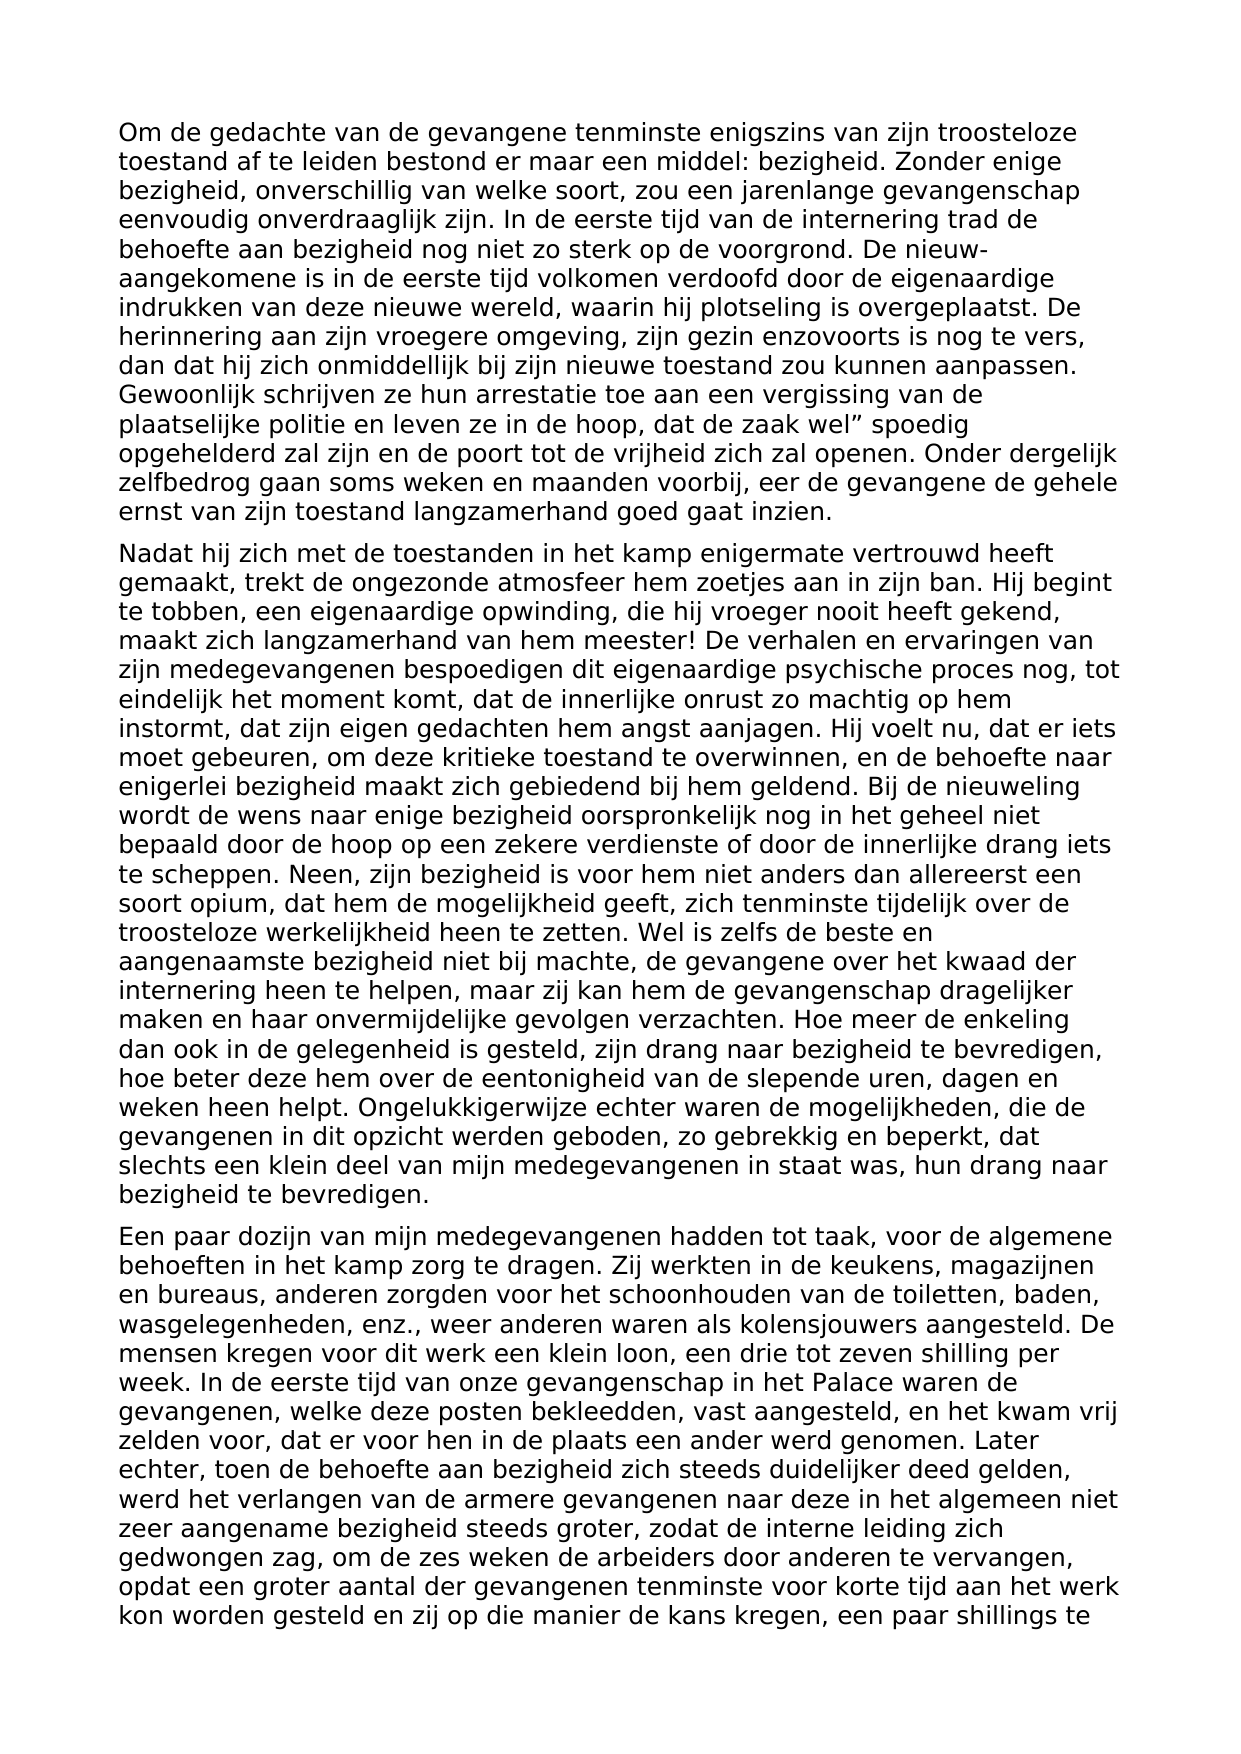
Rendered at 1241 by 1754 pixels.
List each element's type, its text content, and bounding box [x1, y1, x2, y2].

text Om de gedachte van de gevangene tenminste enigszins van zijn troosteloze toestand af te leiden bestond er maar een middel: bezigheid. Zonder enige bezigheid, onverschillig van welke soort, zou een jarenlange gevangenschap eenvoudig onverdraaglijk zijn. In de eerste tijd van de internering trad de behoefte aan bezigheid nog niet zo sterk op de voorgrond. De nieuw-aangekomene is in de eerste tijd volkomen verdoofd door de eigenaardige indrukken van deze nieuwe wereld, waarin hij plotseling is overgeplaatst. De herinnering aan zijn vroegere omgeving, zijn gezin enzovoorts is nog te vers, dan dat hij zich onmiddellijk bij zijn nieuwe toestand zou kunnen aanpassen. Gewoonlijk schrijven ze hun arrestatie toe aan een vergissing van de plaatselijke politie en leven ze in de hoop, dat de zaak wel” spoedig opgehelderd zal zijn en de poort tot de vrijheid zich zal openen. Onder dergelijk zelfbedrog gaan soms weken en maanden voorbij, eer de gevangene de gehele ernst van zijn toestand langzamerhand goed gaat inzien. [118, 118, 1122, 526]
text Een paar dozijn van mijn medegevangenen hadden tot taak, voor de algemene behoeften in het kamp zorg te dragen. Zij werkten in de keukens, magazijnen en bureaus, anderen zorgden voor het schoonhouden van de toiletten, baden, wasgelegenheden, enz., weer anderen waren als kolensjouwers aangesteld. De mensen kregen voor dit werk een klein loon, een drie tot zeven shilling per week. In de eerste tijd van onze gevangenschap in het Palace waren de gevangenen, welke deze posten bekleedden, vast aangesteld, en het kwam vrij zelden voor, dat er voor hen in de plaats een ander werd genomen. Later echter, toen de behoefte aan bezigheid zich steeds duidelijker deed gelden, werd het verlangen van de armere gevangenen naar deze in het algemeen niet zeer aangename bezigheid steeds groter, zodat de interne leiding zich gedwongen zag, om de zes weken de arbeiders door anderen te vervangen, opdat een groter aantal der gevangenen tenminste voor korte tijd aan het werk kon worden gesteld en zij op die manier de kans kregen, een paar shillings te [118, 1222, 1122, 1631]
text Nadat hij zich met de toestanden in het kamp enigermate vertrouwd heeft gemaakt, trekt de ongezonde atmosfeer hem zoetjes aan in zijn ban. Hij begint te tobben, een eigenaardige opwinding, die hij vroeger nooit heeft gekend, maakt zich langzamerhand van hem meester! De verhalen en ervaringen van zijn medegevangenen bespoedigen dit eigenaardige psychische proces nog, tot eindelijk het moment komt, dat de innerlijke onrust zo machtig op hem instormt, dat zijn eigen gedachten hem angst aanjagen. Hij voelt nu, dat er iets moet gebeuren, om deze kritieke toestand te overwinnen, en de behoefte naar enigerlei bezigheid maakt zich gebiedend bij hem geldend. Bij de nieuweling wordt de wens naar enige bezigheid oorspronkelijk nog in het geheel niet bepaald door de hoop op een zekere verdienste of door de innerlijke drang iets te scheppen. Neen, zijn bezigheid is voor hem niet anders dan allereerst een soort opium, dat hem de mogelijkheid geeft, zich tenminste tijdelijk over de troosteloze werkelijkheid heen te zetten. Wel is zelfs de beste en aangenaamste bezigheid niet bij machte, de gevangene over het kwaad der internering heen te helpen, maar zij kan hem de gevangenschap dragelijker maken en haar onvermijdelijke gevolgen verzachten. Hoe meer de enkeling dan ook in de gelegenheid is gesteld, zijn drang naar bezigheid te bevredigen, hoe beter deze hem over de eentonigheid van de slepende uren, dagen en weken heen helpt. Ongelukkigerwijze echter waren de mogelijkheden, die de gevangenen in dit opzicht werden geboden, zo gebrekkig en beperkt, dat slechts een klein deel van mijn medegevangenen in staat was, hun drang naar bezigheid te bevredigen. [118, 539, 1122, 1210]
